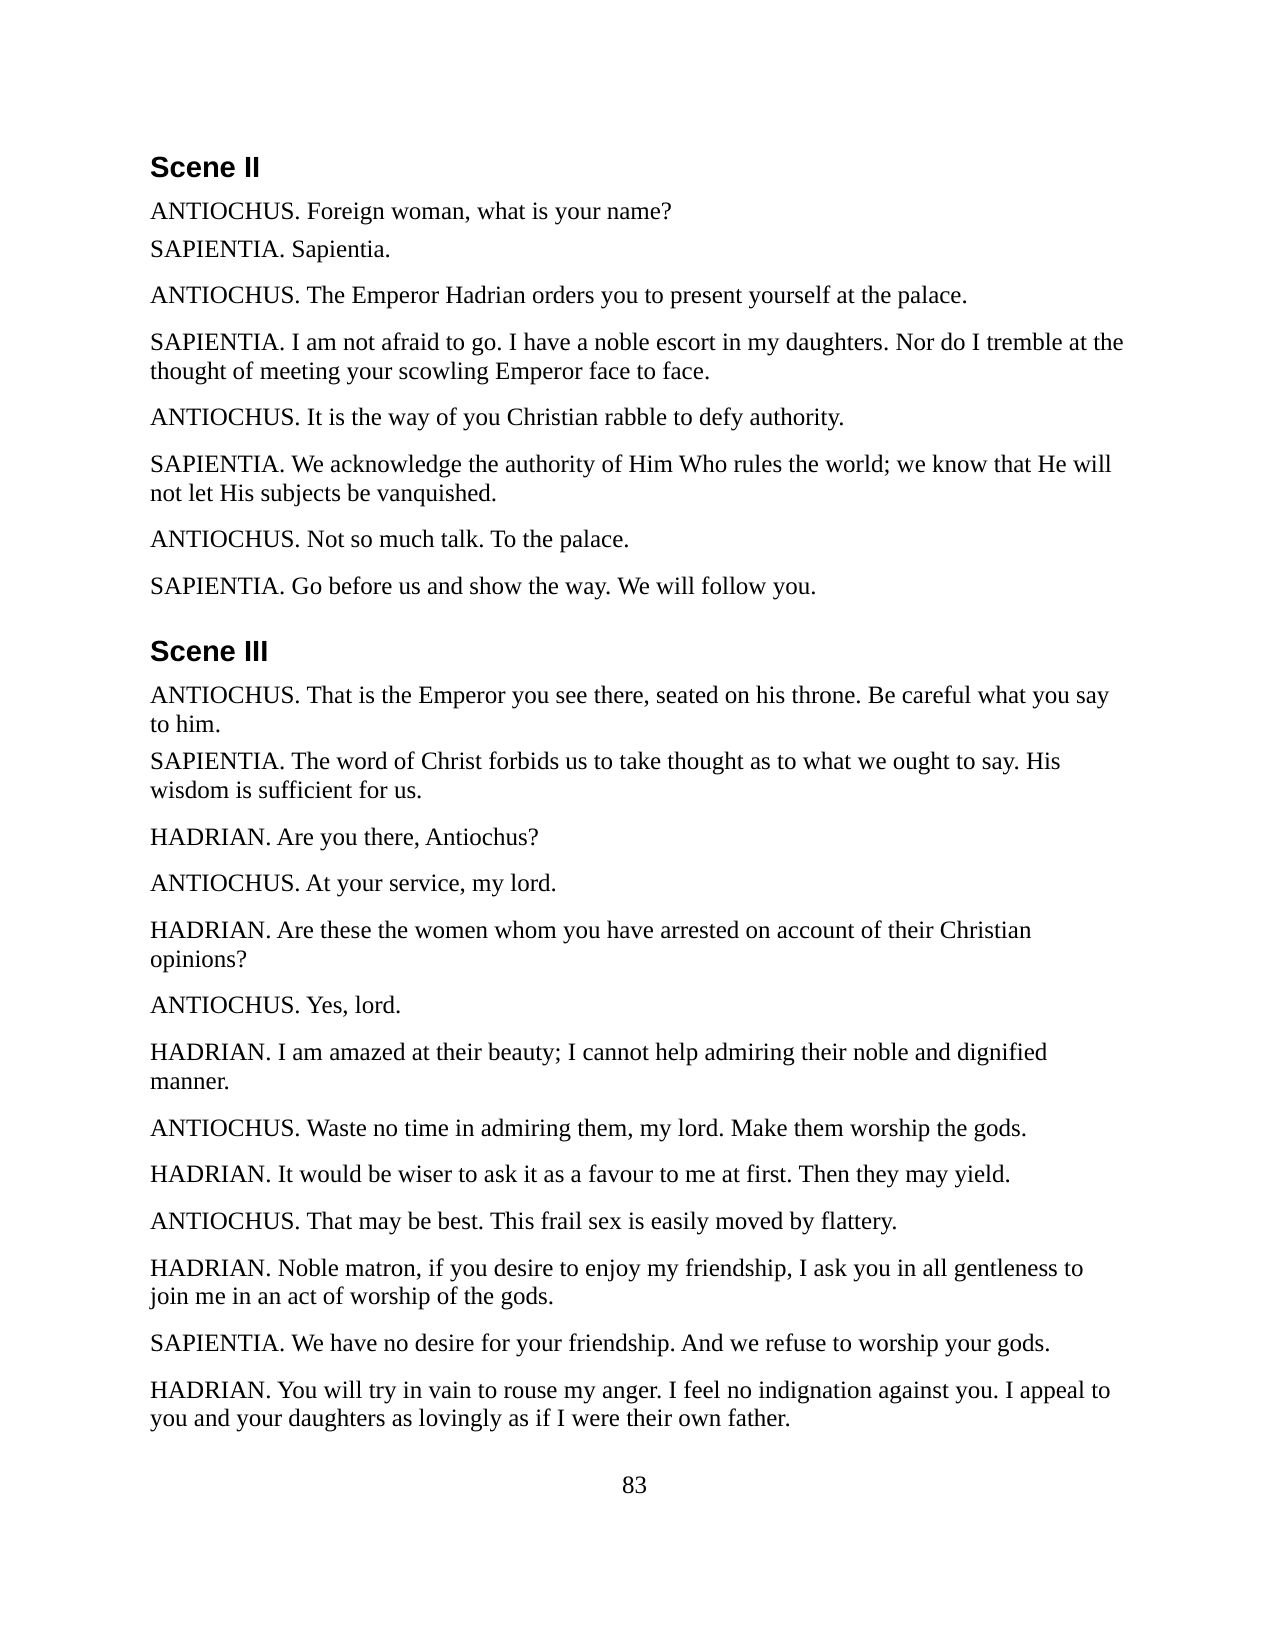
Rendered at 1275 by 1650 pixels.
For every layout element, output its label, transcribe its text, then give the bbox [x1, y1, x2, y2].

text SAPIENTIA. The word of Christ forbids us to take thought as to what we ought to say. His wisdom is sufficient for us. [150, 746, 1125, 804]
text HADRIAN. Are these the women whom you have arrested on account of their Christian opinions? [150, 915, 1125, 973]
text ANTIOCHUS. That may be best. This frail sex is easily moved by flattery. [150, 1206, 1125, 1235]
subtitle Scene II [150, 150, 1125, 183]
text SAPIENTIA. We acknowledge the authority of Him Who rules the world; we know that He will not let His subjects be vanquished. [150, 449, 1125, 507]
text ANTIOCHUS. That is the Emperor you see there, seated on his throne. Be careful what you say to him. [150, 680, 1125, 737]
text SAPIENTIA. Go before us and show the way. We will follow you. [150, 571, 1125, 600]
text SAPIENTIA. Sapientia. [150, 234, 1125, 262]
text HADRIAN. I am amazed at their beauty; I cannot help admiring their noble and dignified manner. [150, 1037, 1125, 1095]
text ANTIOCHUS. Not so much talk. To the palace. [150, 524, 1125, 553]
text HADRIAN. Noble matron, if you desire to enjoy my friendship, I ask you in all gentleness to join me in an act of worship of the gods. [150, 1253, 1125, 1310]
text ANTIOCHUS. It is the way of you Christian rabble to defy authority. [150, 402, 1125, 431]
text ANTIOCHUS. The Emperor Hadrian orders you to present yourself at the palace. [150, 280, 1125, 309]
subtitle Scene III [150, 634, 1125, 667]
text HADRIAN. You will try in vain to rouse my anger. I feel no indignation against you. I appeal to you and your daughters as lovingly as if I were their own father. [150, 1375, 1125, 1432]
text SAPIENTIA. We have no desire for your friendship. And we refuse to worship your gods. [150, 1328, 1125, 1357]
text SAPIENTIA. I am not afraid to go. I have a noble escort in my daughters. Nor do I tremble at the thought of meeting your scowling Emperor face to face. [150, 327, 1125, 384]
text HADRIAN. Are you there, Antiochus? [150, 822, 1125, 851]
text ANTIOCHUS. At your service, my lord. [150, 868, 1125, 897]
text ANTIOCHUS. Foreign woman, what is your name? [150, 196, 1125, 225]
text ANTIOCHUS. Waste no time in admiring them, my lord. Make them worship the gods. [150, 1113, 1125, 1141]
text HADRIAN. It would be wiser to ask it as a favour to me at first. Then they may yield. [150, 1159, 1125, 1188]
text ANTIOCHUS. Yes, lord. [150, 991, 1125, 1019]
